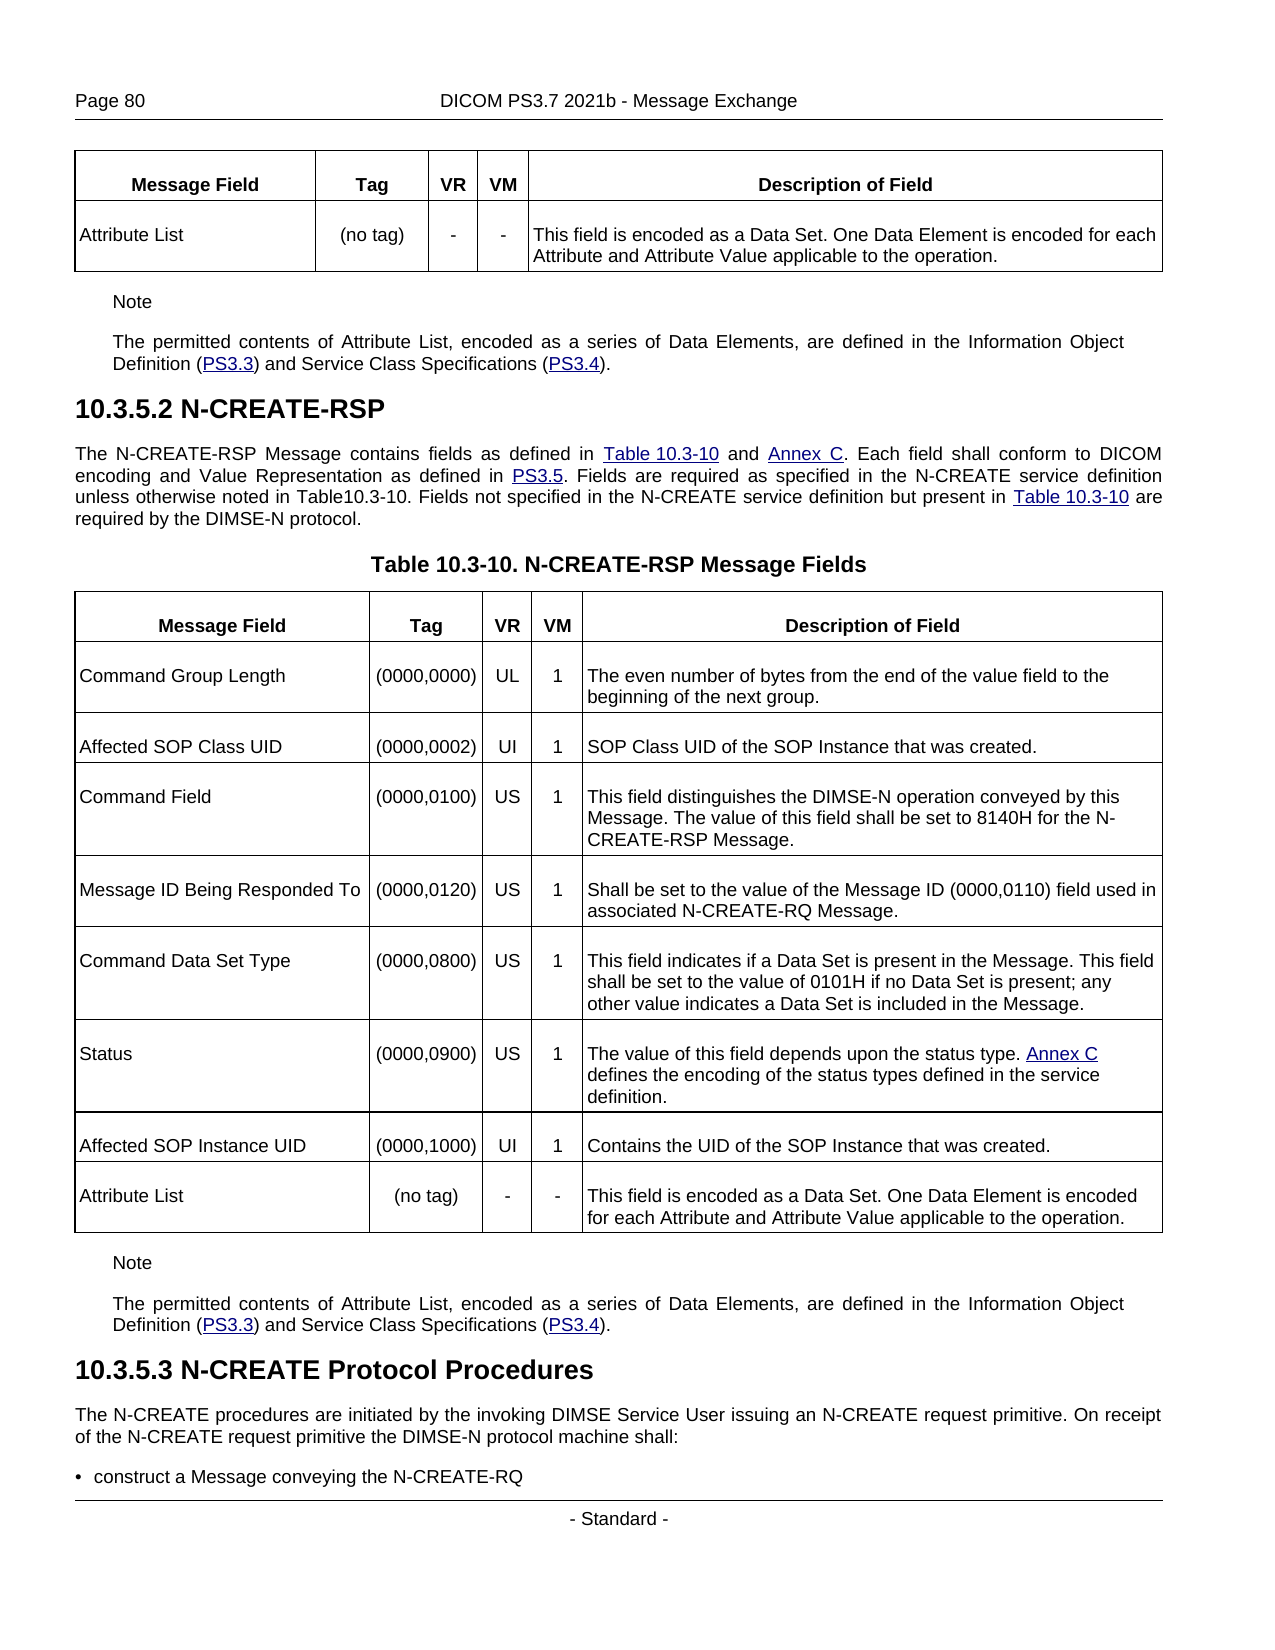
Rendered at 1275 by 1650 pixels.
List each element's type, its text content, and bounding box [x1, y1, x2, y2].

text Note [112, 1252, 1125, 1274]
table_cell - [532, 1162, 582, 1232]
table_header Message Field [76, 592, 369, 641]
table_cell (no tag) [316, 201, 428, 271]
table_cell Status [76, 1020, 369, 1111]
table_cell (0000,0120) [370, 856, 482, 926]
text The permitted contents of Attribute List, encoded as a series of Data Elements, are defined in the Information Object Definition (PS3.3) and Service Class Specifications (PS3.4). [112, 331, 1125, 374]
table_cell Attribute List [76, 1162, 369, 1232]
table_cell SOP Class UID of the SOP Instance that was created. [583, 713, 1162, 762]
text Note [112, 291, 1125, 312]
text The N-CREATE procedures are initiated by the invoking DIMSE Service User issuing an N-CREATE request primitive. On receipt of the N-CREATE request primitive the DIMSE-N protocol machine shall: [75, 1404, 1162, 1447]
table_header VR [429, 151, 477, 200]
table_cell 1 [532, 1020, 582, 1111]
table_cell 1 [532, 763, 582, 854]
text Table 10.3-10. N-CREATE-RSP Message Fields [75, 552, 1162, 577]
table_cell - [483, 1162, 531, 1232]
text The N-CREATE-RSP Message contains fields as defined in Table 10.3-10 and Annex C. Each field shall conform to DICOM encoding and Value Representation as defined in PS3.5. Fields are required as specified in the N-CREATE service definition unless otherwise noted in Table10.3-10. Fields not specified in the N-CREATE service definition but present in Table 10.3-10 are required by the DIMSE-N protocol. [75, 443, 1162, 529]
text The permitted contents of Attribute List, encoded as a series of Data Elements, are defined in the Information Object Definition (PS3.3) and Service Class Specifications (PS3.4). [112, 1292, 1125, 1336]
table_header VM [478, 151, 528, 200]
table_cell Shall be set to the value of the Message ID (0000,0110) field used in associated N-CREATE-RQ Message. [583, 856, 1162, 926]
table_cell US [483, 927, 531, 1018]
table_header Tag [316, 151, 428, 200]
table_header VR [483, 592, 531, 641]
table_cell Affected SOP Class UID [76, 713, 369, 762]
table_cell (0000,0000) [370, 642, 482, 712]
table_cell UL [483, 642, 531, 712]
table_cell This field indicates if a Data Set is present in the Message. This field shall be set to the value of 0101H if no Data Set is present; any other value indicates a Data Set is included in the Message. [583, 927, 1162, 1018]
table_cell 1 [532, 1113, 582, 1161]
table_cell The even number of bytes from the end of the value field to the beginning of the next group. [583, 642, 1162, 712]
table_cell UI [483, 713, 531, 762]
table_cell 1 [532, 642, 582, 712]
table_header Description of Field [583, 592, 1162, 641]
table_header VM [532, 592, 582, 641]
table_cell This field is encoded as a Data Set. One Data Element is encoded for each Attribute and Attribute Value applicable to the operation. [583, 1162, 1162, 1232]
table_cell Command Data Set Type [76, 927, 369, 1018]
table_cell Affected SOP Instance UID [76, 1113, 369, 1161]
table_cell (0000,0100) [370, 763, 482, 854]
table_cell - [478, 201, 528, 271]
table_cell 1 [532, 713, 582, 762]
table_cell US [483, 1020, 531, 1111]
table_cell Message ID Being Responded To [76, 856, 369, 926]
table_cell (0000,1000) [370, 1113, 482, 1161]
table_cell Attribute List [76, 201, 315, 271]
table_cell The value of this field depends upon the status type. Annex C defines the encoding of the status types defined in the service definition. [583, 1020, 1162, 1111]
table_cell Command Group Length [76, 642, 369, 712]
text 10.3.5.3 N-CREATE Protocol Procedures [75, 1354, 1162, 1386]
text 10.3.5.2 N-CREATE-RSP [75, 393, 1162, 424]
table_cell US [483, 763, 531, 854]
table_cell (0000,0900) [370, 1020, 482, 1111]
table_cell US [483, 856, 531, 926]
table_cell This field is encoded as a Data Set. One Data Element is encoded for each Attribute and Attribute Value applicable to the operation. [529, 201, 1162, 271]
table_cell Command Field [76, 763, 369, 854]
text • construct a Message conveying the N-CREATE-RQ [75, 1466, 1162, 1488]
table_cell - [429, 201, 477, 271]
table_cell (no tag) [370, 1162, 482, 1232]
table_header Tag [370, 592, 482, 641]
table_cell (0000,0002) [370, 713, 482, 762]
table_header Message Field [76, 151, 315, 200]
table_cell Contains the UID of the SOP Instance that was created. [583, 1113, 1162, 1161]
table_cell This field distinguishes the DIMSE-N operation conveyed by this Message. The value of this field shall be set to 8140H for the N-CREATE-RSP Message. [583, 763, 1162, 854]
table_cell 1 [532, 856, 582, 926]
table_header Description of Field [529, 151, 1162, 200]
table_cell (0000,0800) [370, 927, 482, 1018]
table_cell 1 [532, 927, 582, 1018]
table_cell UI [483, 1113, 531, 1161]
